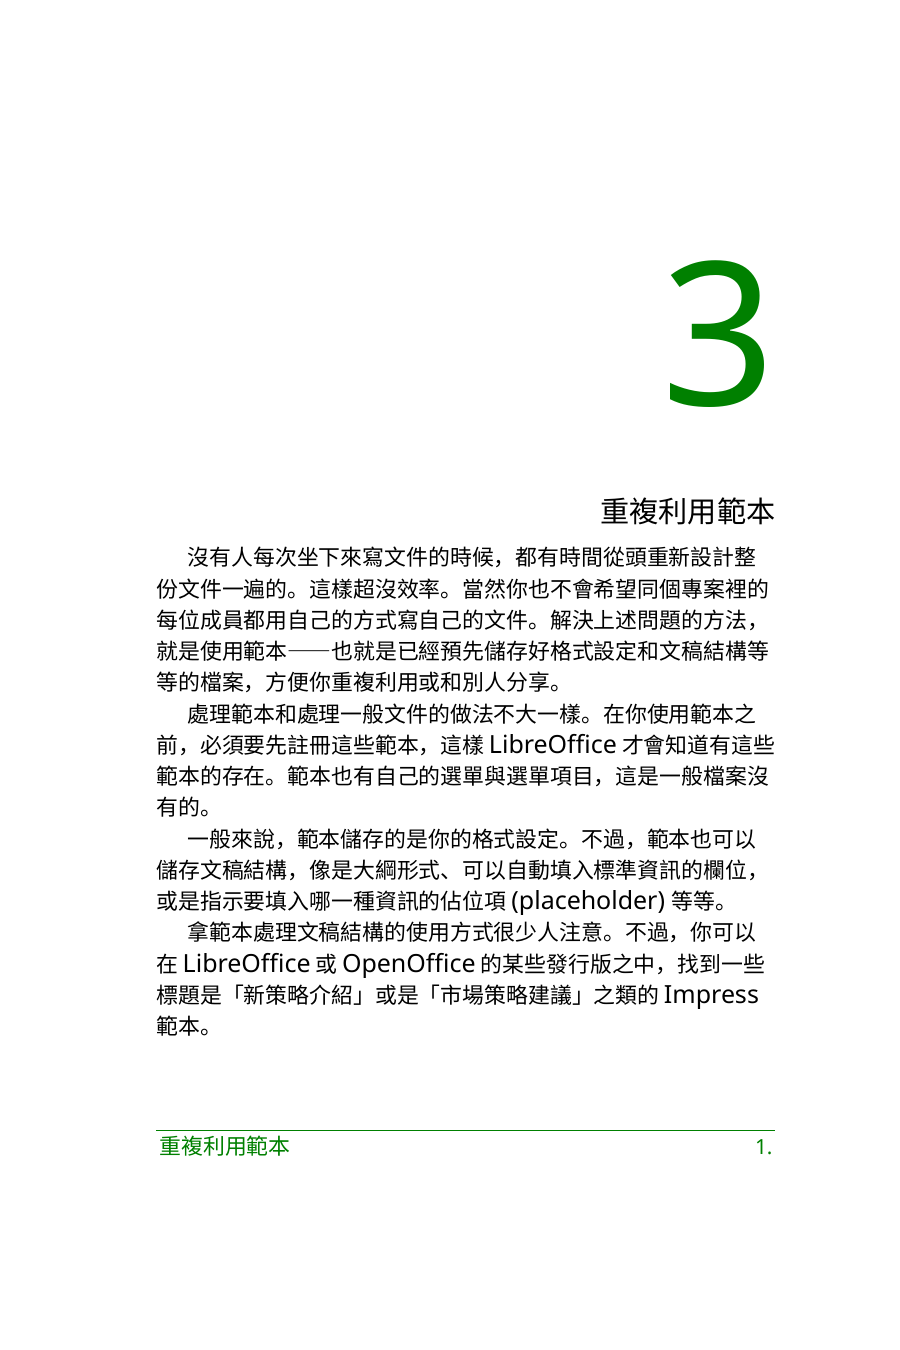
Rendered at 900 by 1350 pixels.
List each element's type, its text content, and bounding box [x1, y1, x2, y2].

subtitle 重複利用範本 [156, 489, 775, 531]
text 處理範本和處理一般文件的做法不大一樣。在你使用範本之前，必須要先註冊這些範本，這樣LibreOffice才會知道有這些範本的存在。範本也有自己的選單與選單項目，這是一般檔案沒有的。 [156, 697, 775, 822]
text 一般來說，範本儲存的是你的格式設定。不過，範本也可以儲存文稿結構，像是大綱形式、可以自動填入標準資訊的欄位，或是指示要填入哪一種資訊的佔位項 (placeholder) 等等。 [156, 822, 775, 916]
text 3 [156, 192, 775, 464]
text 沒有人每次坐下來寫文件的時候，都有時間從頭重新設計整份文件一遍的。這樣超沒效率。當然你也不會希望同個專案裡的每位成員都用自己的方式寫自己的文件。解決上述問題的方法，就是使用範本——也就是已經預先儲存好格式設定和文稿結構等等的檔案，方便你重複利用或和別人分享。 [156, 541, 775, 697]
text 拿範本處理文稿結構的使用方式很少人注意。不過，你可以在LibreOffice或OpenOffice的某些發行版之中，找到一些標題是「新策略介紹」或是「市場策略建議」之類的Impress範本。 [156, 916, 775, 1041]
